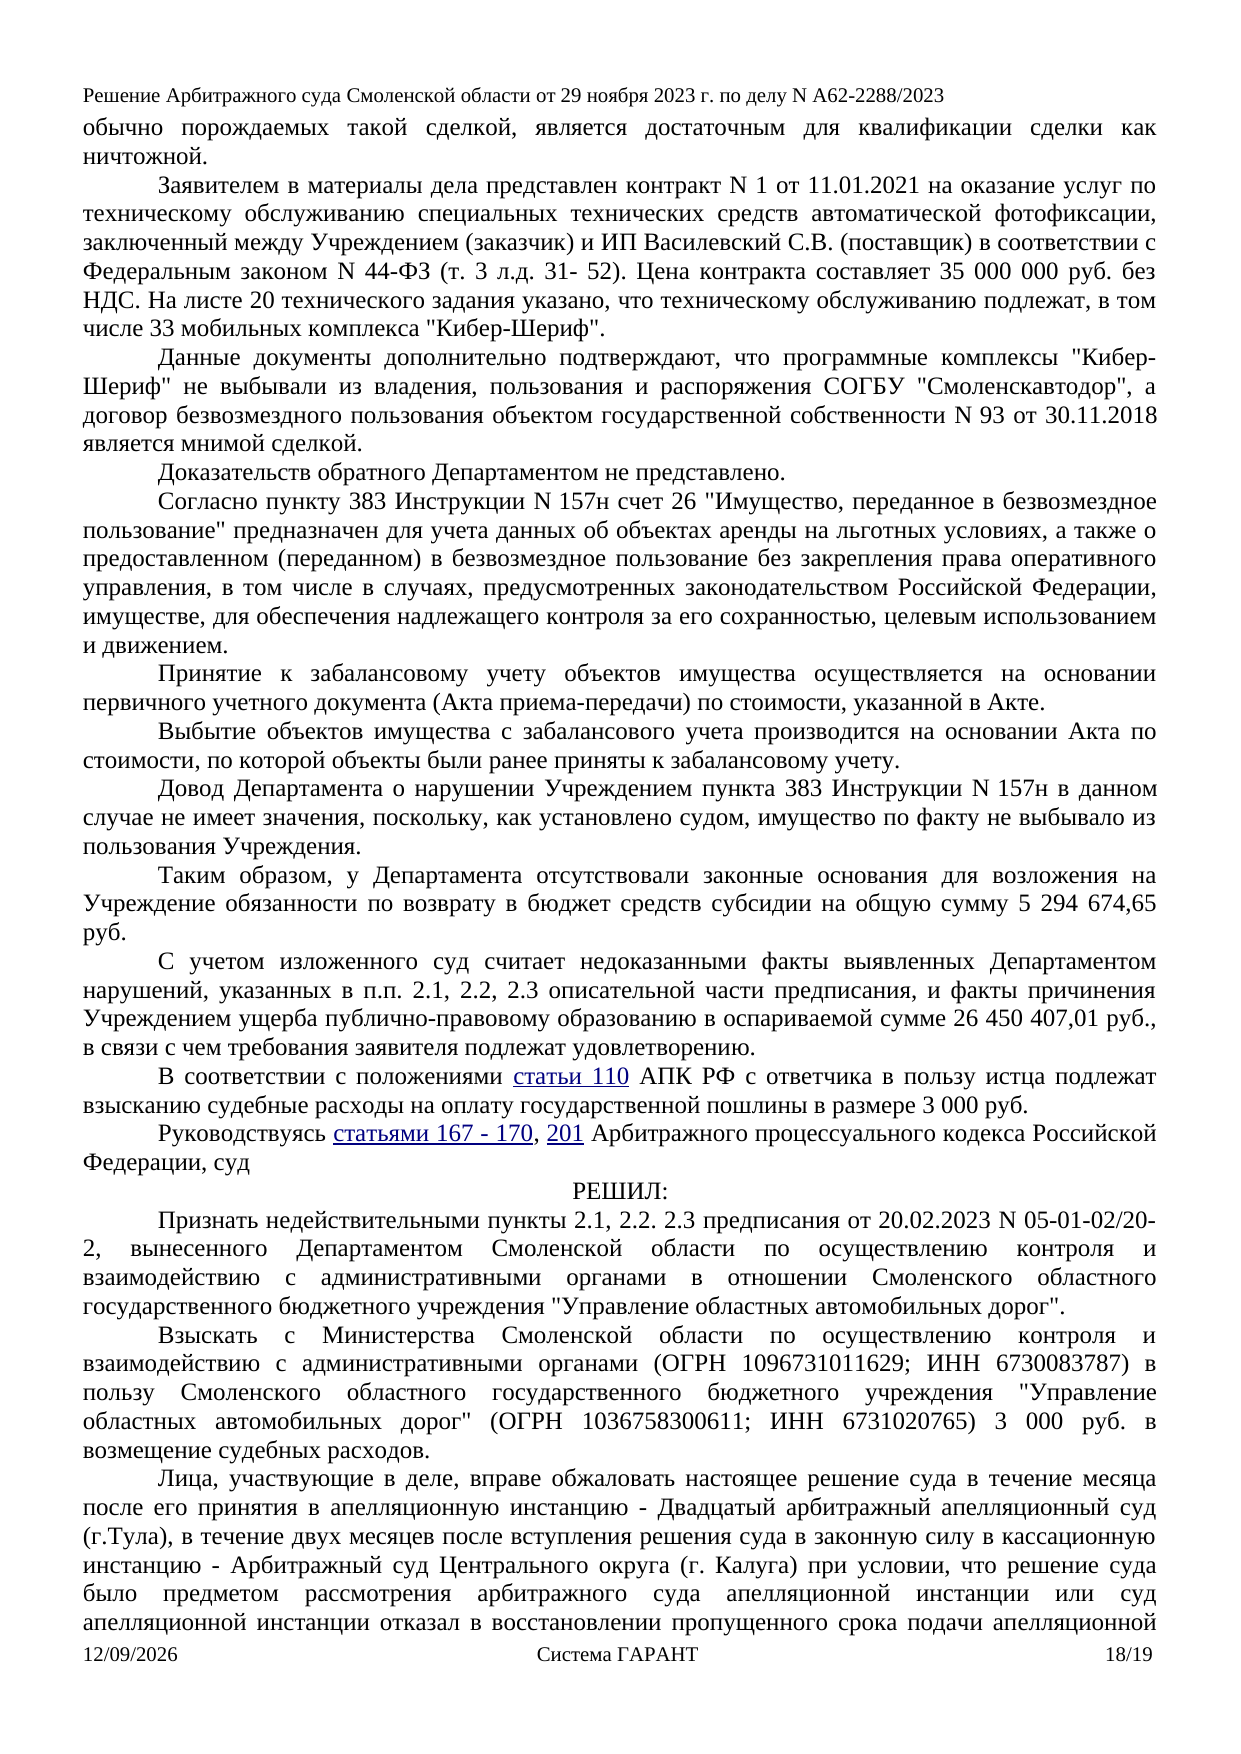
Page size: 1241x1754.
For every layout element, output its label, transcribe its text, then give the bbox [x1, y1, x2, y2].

text Доказательств обратного Департаментом не представлено. [83, 457, 1157, 486]
text Заявителем в материалы дела представлен контракт N 1 от 11.01.2021 на оказание услуг по техническому обслуживанию специальных технических средств автоматической фотофиксации, заключенный между Учреждением (заказчик) и ИП Василевский С.В. (поставщик) в соответствии с Федеральным законом N 44-ФЗ (т. 3 л.д. 31- 52). Цена контракта составляет 35 000 000 руб. без НДС. На листе 20 технического задания указано, что техническому обслуживанию подлежат, в том числе 33 мобильных комплекса "Кибер-Шериф". [83, 170, 1157, 342]
text Принятие к забалансовому учету объектов имущества осуществляется на основании первичного учетного документа (Акта приема-передачи) по стоимости, указанной в Акте. [83, 658, 1157, 716]
text С учетом изложенного суд считает недоказанными факты выявленных Департаментом нарушений, указанных в п.п. 2.1, 2.2, 2.3 описательной части предписания, и факты причинения Учреждением ущерба публично-правовому образованию в оспариваемой сумме 26 450 407,01 руб., в связи с чем требования заявителя подлежат удовлетворению. [83, 946, 1157, 1061]
text Выбытие объектов имущества с забалансового учета производится на основании Акта по стоимости, по которой объекты были ранее приняты к забалансовому учету. [83, 716, 1157, 773]
text Согласно пункту 383 Инструкции N 157н счет 26 "Имущество, переданное в безвозмездное пользование" предназначен для учета данных об объектах аренды на льготных условиях, а также о предоставленном (переданном) в безвозмездное пользование без закрепления права оперативного управления, в том числе в случаях, предусмотренных законодательством Российской Федерации, имуществе, для обеспечения надлежащего контроля за его сохранностью, целевым использованием и движением. [83, 486, 1157, 658]
text Таким образом, у Департамента отсутствовали законные основания для возложения на Учреждение обязанности по возврату в бюджет средств субсидии на общую сумму 5 294 674,65 руб. [83, 860, 1157, 946]
text Признать недействительными пункты 2.1, 2.2. 2.3 предписания от 20.02.2023 N 05-01-02/20-2, вынесенного Департаментом Смоленской области по осуществлению контроля и взаимодействию с административными органами в отношении Смоленского областного государственного бюджетного учреждения "Управление областных автомобильных дорог". [83, 1205, 1157, 1320]
text Лица, участвующие в деле, вправе обжаловать настоящее решение суда в течение месяца после его принятия в апелляционную инстанцию - Двадцатый арбитражный апелляционный суд (г.Тула), в течение двух месяцев после вступления решения суда в законную силу в кассационную инстанцию - Арбитражный суд Центрального округа (г. Калуга) при условии, что решение суда было предметом рассмотрения арбитражного суда апелляционной инстанции или суд апелляционной инстанции отказал в восстановлении пропущенного срока подачи апелляционной [83, 1463, 1157, 1636]
text В соответствии с положениями статьи 110 АПК РФ с ответчика в пользу истца подлежат взысканию судебные расходы на оплату государственной пошлины в размере 3 000 руб. [83, 1061, 1157, 1118]
text обычно порождаемых такой сделкой, является достаточным для квалификации сделки как ничтожной. [83, 112, 1157, 170]
text Взыскать с Министерства Смоленской области по осуществлению контроля и взаимодействию с административными органами (ОГРН 1096731011629; ИНН 6730083787) в пользу Смоленского областного государственного бюджетного учреждения "Управление областных автомобильных дорог" (ОГРН 1036758300611; ИНН 6731020765) 3 000 руб. в возмещение судебных расходов. [83, 1320, 1157, 1463]
text Руководствуясь статьями 167 - 170, 201 Арбитражного процессуального кодекса Российской Федерации, суд [83, 1118, 1157, 1176]
text Довод Департамента о нарушении Учреждением пункта 383 Инструкции N 157н в данном случае не имеет значения, поскольку, как установлено судом, имущество по факту не выбывало из пользования Учреждения. [83, 773, 1157, 860]
text Данные документы дополнительно подтверждают, что программные комплексы "Кибер-Шериф" не выбывали из владения, пользования и распоряжения СОГБУ "Смоленскавтодор", а договор безвозмездного пользования объектом государственной собственности N 93 от 30.11.2018 является мнимой сделкой. [83, 342, 1157, 457]
text РЕШИЛ: [83, 1176, 1157, 1205]
